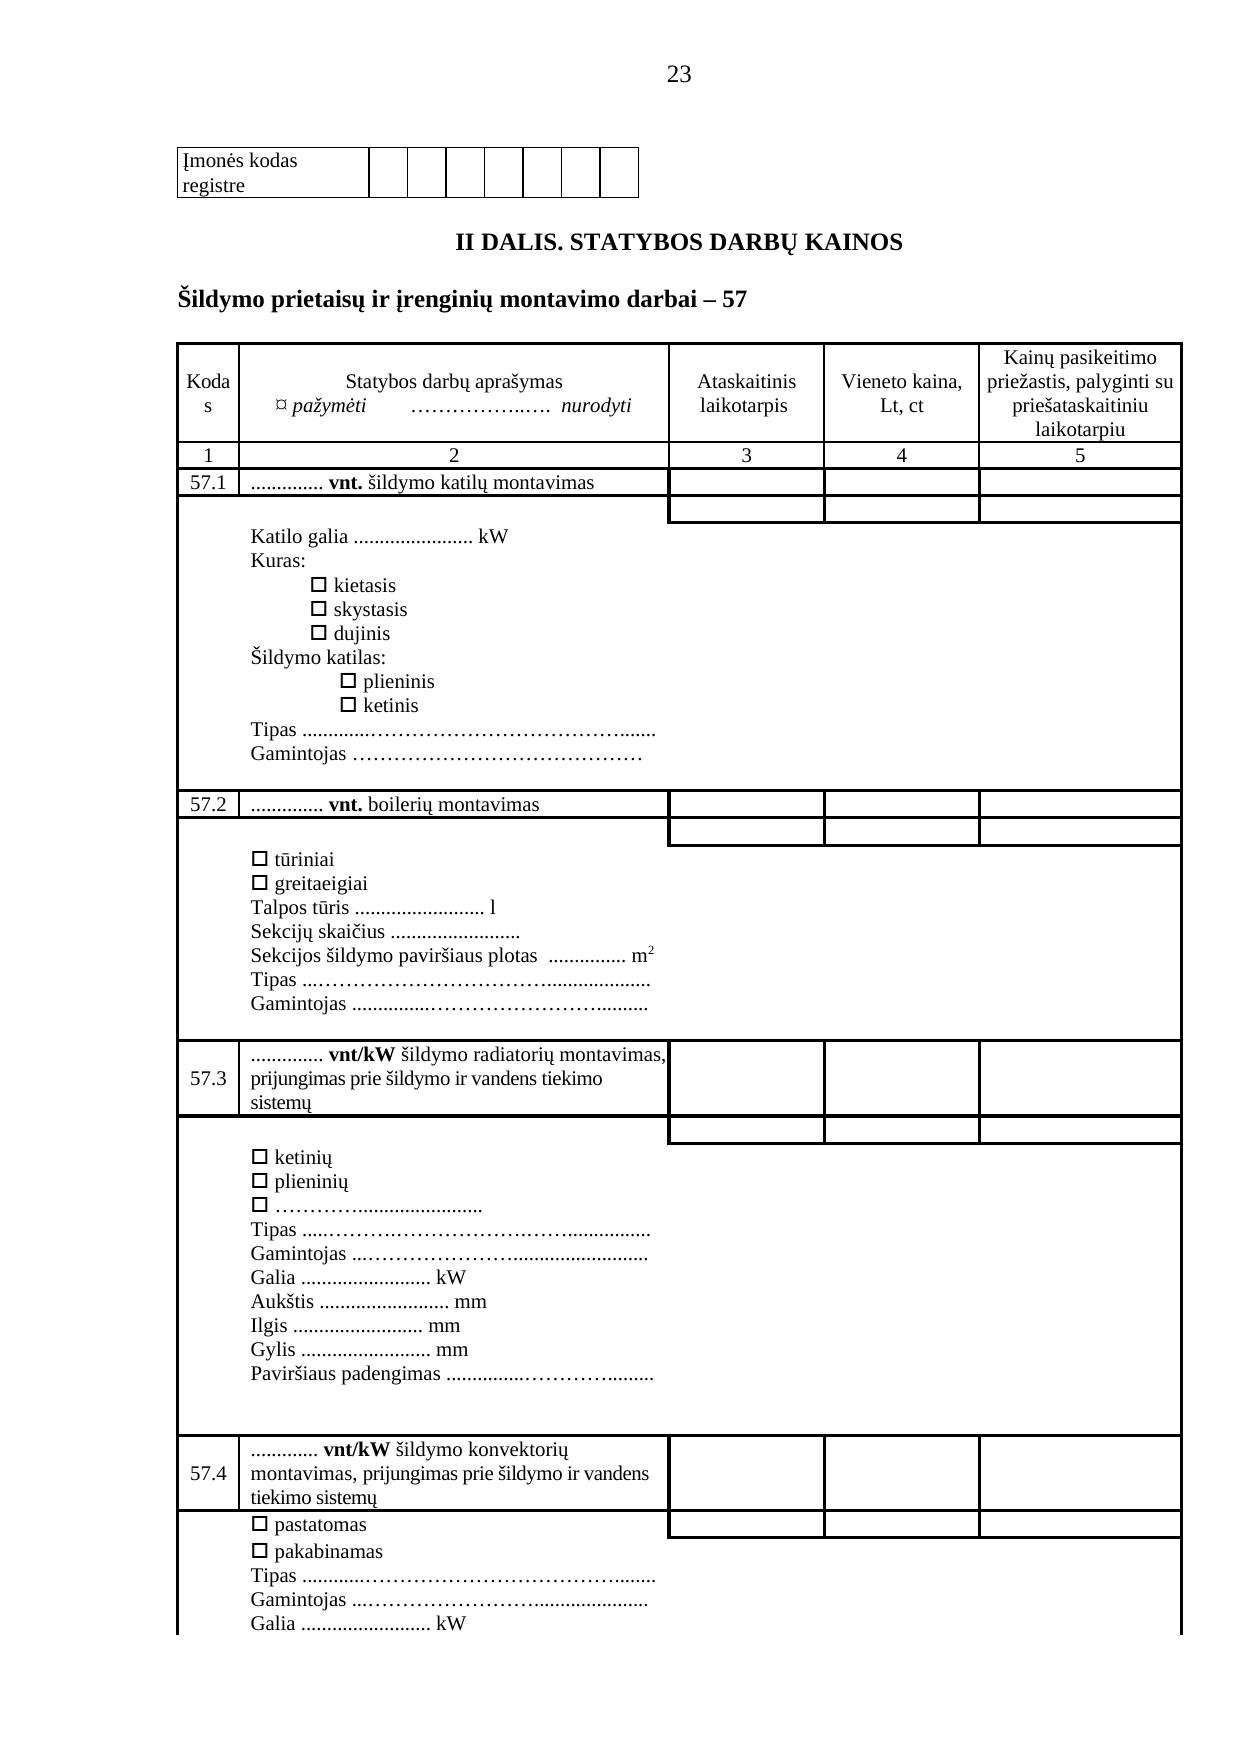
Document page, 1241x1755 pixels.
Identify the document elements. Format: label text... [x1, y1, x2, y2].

table_cell o tūriniai [239, 844, 669, 871]
table_cell [179, 669, 239, 693]
table_cell [979, 1313, 1180, 1337]
table_cell [669, 549, 824, 572]
table_cell [179, 1536, 239, 1563]
table_cell [669, 573, 824, 597]
table_cell [824, 597, 979, 621]
table_cell [179, 1193, 239, 1217]
table_cell Tipas .............………………………………....... [239, 717, 669, 741]
table_cell [979, 765, 1180, 789]
table_cell [981, 497, 1180, 521]
table_cell [669, 1385, 824, 1409]
table_cell [979, 1265, 1180, 1289]
table_cell [179, 765, 239, 789]
table_cell [979, 871, 1180, 895]
table_cell Tipas ............………………………………........ [239, 1563, 669, 1587]
table_header [601, 148, 638, 197]
table_cell [824, 1289, 979, 1313]
table_cell [981, 819, 1180, 843]
table_cell [179, 693, 239, 717]
table_cell [669, 1169, 824, 1193]
table_cell [669, 919, 824, 943]
table_cell [179, 1385, 239, 1409]
table_cell [669, 669, 824, 693]
table_cell Paviršiaus padengimas ...............…………......... [239, 1361, 669, 1385]
table_cell Gamintojas ...............…………………….......... [239, 991, 669, 1015]
table_cell [979, 693, 1180, 717]
table_cell [179, 1015, 239, 1039]
table_cell [179, 991, 239, 1015]
table_cell [824, 991, 979, 1015]
table_cell Tipas ...…………………………….................... [239, 967, 669, 991]
table_cell [179, 521, 239, 548]
table_cell [824, 669, 979, 693]
table_cell o ketinis [239, 693, 669, 717]
table_cell [179, 844, 239, 871]
table_cell [981, 1118, 1180, 1142]
table_cell [669, 1015, 824, 1039]
table_cell [239, 497, 667, 521]
table_cell [824, 1337, 979, 1361]
table_cell Galia ......................... kW [239, 1611, 669, 1635]
table_cell [669, 741, 824, 765]
table_cell [979, 645, 1180, 669]
table_cell Galia ......................... kW [239, 1265, 669, 1289]
table_cell [239, 1385, 669, 1409]
table_cell 57.2 [179, 792, 238, 816]
table_cell [979, 717, 1180, 741]
table_cell Sekcijų skaičius ......................... [239, 919, 669, 943]
table_cell Tipas .....……….……………….……................ [239, 1217, 669, 1241]
table_cell [826, 1118, 978, 1142]
table_cell [669, 871, 824, 895]
table_cell [979, 597, 1180, 621]
table_cell 2 [240, 443, 668, 467]
table_cell Kuras: [239, 549, 669, 572]
table_cell Sekcijos šildymo paviršiaus plotas ............... m2 [239, 943, 669, 967]
table_cell [979, 573, 1180, 597]
table_cell [824, 741, 979, 765]
table_cell [824, 1385, 979, 1409]
table_cell [669, 1539, 824, 1563]
table_cell o …………........................ [239, 1193, 669, 1217]
table_cell [669, 1193, 824, 1217]
table_cell [979, 1385, 1180, 1409]
table_cell [981, 470, 1180, 494]
table_cell [239, 765, 669, 789]
table_cell [179, 1337, 239, 1361]
table_cell [824, 847, 979, 871]
table_header [370, 148, 407, 197]
table_cell 57.4 [179, 1437, 238, 1509]
table_cell [179, 1241, 239, 1265]
table_cell [981, 1437, 1180, 1509]
table_cell [669, 1361, 824, 1385]
table_cell 3 [670, 443, 823, 467]
table_cell [179, 1512, 239, 1536]
table_cell [179, 1563, 239, 1587]
table_cell [979, 1289, 1180, 1313]
table_cell o pakabinamas [239, 1536, 669, 1563]
table_cell [824, 549, 979, 572]
table_cell [979, 991, 1180, 1015]
table_cell [179, 871, 239, 895]
table_cell [179, 895, 239, 919]
table_cell [179, 597, 239, 621]
table_cell [824, 1563, 979, 1587]
table_cell [179, 741, 239, 765]
table_cell [179, 1587, 239, 1611]
table_cell [179, 573, 239, 597]
table_cell [179, 497, 239, 521]
table_cell Aukštis ......................... mm [239, 1289, 669, 1313]
table_cell [981, 1042, 1180, 1114]
table_cell o skystasis [239, 597, 669, 621]
table_cell [179, 1313, 239, 1337]
table_cell [824, 717, 979, 741]
table_cell [669, 1337, 824, 1361]
table_header Kodas [179, 345, 238, 441]
table_cell [671, 470, 823, 494]
table_cell [979, 1563, 1180, 1587]
table_cell [979, 967, 1180, 991]
table_cell [239, 1118, 667, 1142]
table_cell [824, 967, 979, 991]
text Šildymo prietaisų ir įrenginių montavimo darbai – 57 [177, 284, 1181, 313]
table_cell Katilo galia ....................... kW [239, 521, 669, 548]
table_cell [669, 621, 824, 645]
table_cell [824, 1265, 979, 1289]
table_cell [179, 1409, 239, 1433]
table_cell [826, 1437, 978, 1509]
table_header Kainų pasikeitimo priežastis, palyginti su priešataskaitiniu laikotarpiu [980, 345, 1180, 441]
table_cell [669, 1611, 824, 1635]
table_cell o pastatomas [239, 1512, 667, 1536]
table_cell [179, 717, 239, 741]
table_cell [671, 792, 823, 816]
table_cell [179, 819, 239, 843]
table_cell [179, 1142, 239, 1169]
table_cell [669, 1313, 824, 1337]
table_header [562, 148, 599, 197]
table_cell ............. vnt/kW šildymo konvektorių montavimas, prijungimas prie šildymo ir vandens tiekimo sistemų [240, 1437, 667, 1509]
table_cell [179, 621, 239, 645]
table_cell [824, 1539, 979, 1563]
text II DALIS. STATYBOS DARBŲ kainos [177, 227, 1181, 256]
table_cell .............. vnt. boilerių montavimas [240, 792, 667, 816]
table_cell [179, 967, 239, 991]
table_cell [979, 1217, 1180, 1241]
table_cell [669, 717, 824, 741]
table_cell [824, 1217, 979, 1241]
table_header Ataskaitinis laikotarpis [670, 345, 823, 441]
table_cell [979, 895, 1180, 919]
table_cell [824, 1313, 979, 1337]
table_cell [179, 1611, 239, 1635]
table_cell [981, 792, 1180, 816]
table_cell [669, 1217, 824, 1241]
table_cell 5 [980, 443, 1180, 467]
table_cell o dujinis [239, 621, 669, 645]
table_cell [669, 895, 824, 919]
table_cell [669, 1241, 824, 1265]
table_cell [824, 1361, 979, 1385]
table_cell [824, 943, 979, 967]
table_cell [979, 1361, 1180, 1385]
table_cell [239, 1409, 669, 1433]
table_cell [179, 943, 239, 967]
table_cell [239, 1015, 669, 1039]
table_cell [179, 1118, 239, 1142]
table_cell [669, 847, 824, 871]
table_cell [979, 1241, 1180, 1265]
table_cell [669, 1289, 824, 1313]
table_cell [826, 497, 978, 521]
table_cell [824, 1145, 979, 1169]
table_cell [669, 765, 824, 789]
table_cell [826, 1512, 978, 1536]
table_cell [824, 1015, 979, 1039]
table_cell [824, 1169, 979, 1193]
table_cell [669, 1409, 824, 1433]
table_cell [669, 524, 824, 548]
table_cell [179, 1265, 239, 1289]
table_cell [979, 847, 1180, 871]
table_cell [826, 819, 978, 843]
table_cell Gylis ......................... mm [239, 1337, 669, 1361]
table_cell [979, 919, 1180, 943]
table_cell o plieninių [239, 1169, 669, 1193]
table_cell [824, 1241, 979, 1265]
table_cell 4 [825, 443, 978, 467]
table_cell [824, 1409, 979, 1433]
table_cell [824, 693, 979, 717]
table_cell 1 [179, 443, 238, 467]
table_cell [179, 1169, 239, 1193]
table_cell [179, 549, 239, 572]
table_header [485, 148, 522, 197]
table_cell [671, 1118, 823, 1142]
table_cell [671, 1437, 823, 1509]
table_cell [979, 1337, 1180, 1361]
table_cell [979, 1169, 1180, 1193]
table_cell [179, 1361, 239, 1385]
table_cell [824, 871, 979, 895]
table_cell [239, 819, 667, 843]
table_cell [824, 645, 979, 669]
table_cell [669, 943, 824, 967]
table_cell [824, 1611, 979, 1635]
table_cell [981, 1512, 1180, 1536]
table_cell [671, 497, 823, 521]
table_cell [669, 597, 824, 621]
table_cell [669, 1563, 824, 1587]
table_cell [979, 1587, 1180, 1611]
table_cell o greitaeigiai [239, 871, 669, 895]
table_cell [671, 819, 823, 843]
table_cell [979, 549, 1180, 572]
table_header [408, 148, 445, 197]
table_header Įmonės kodas registre [178, 148, 368, 197]
table_cell [179, 645, 239, 669]
table_cell Gamintojas ...………………….......................... [239, 1241, 669, 1265]
table_cell [979, 669, 1180, 693]
table_cell 57.1 [179, 470, 238, 494]
table_cell Gamintojas ...……………………...................... [239, 1587, 669, 1611]
table_cell .............. vnt. šildymo katilų montavimas [240, 470, 667, 494]
table_cell [824, 1193, 979, 1217]
table_cell [979, 524, 1180, 548]
table_cell [979, 621, 1180, 645]
table_header [447, 148, 484, 197]
table_cell [979, 943, 1180, 967]
table_cell Šildymo katilas: [239, 645, 669, 669]
table_cell [669, 693, 824, 717]
table_cell [669, 645, 824, 669]
table_cell o kietasis [239, 573, 669, 597]
table_header [524, 148, 561, 197]
table_cell [179, 1289, 239, 1313]
table_cell [824, 765, 979, 789]
table_cell Talpos tūris ......................... l [239, 895, 669, 919]
table_cell [824, 919, 979, 943]
table_cell [179, 1217, 239, 1241]
table_cell [669, 991, 824, 1015]
table_cell [669, 1587, 824, 1611]
table_cell [824, 524, 979, 548]
table_cell [826, 1042, 978, 1114]
table_header Statybos darbų aprašymas x pažymėti ……………..…. nurodyti [240, 345, 668, 441]
table_header Vieneto kaina, Lt, ct [825, 345, 978, 441]
table_cell [979, 1193, 1180, 1217]
table_cell [824, 573, 979, 597]
table_cell [979, 1539, 1180, 1563]
table_cell [824, 1587, 979, 1611]
table_cell [671, 1042, 823, 1114]
table_cell 57.3 [179, 1042, 238, 1114]
table_cell [979, 1409, 1180, 1433]
table_cell [824, 621, 979, 645]
table_cell [179, 919, 239, 943]
table_cell .............. vnt/kW šildymo radiatorių montavimas, prijungimas prie šildymo ir vandens tiekimo sistemų [240, 1042, 667, 1114]
table_cell [669, 1145, 824, 1169]
table_cell [979, 1145, 1180, 1169]
table_cell [979, 741, 1180, 765]
table_cell [671, 1512, 823, 1536]
table_cell o plieninis [239, 669, 669, 693]
table_cell [826, 470, 978, 494]
table_cell [979, 1015, 1180, 1039]
table_cell Gamintojas …………………………………… [239, 741, 669, 765]
table_cell [669, 967, 824, 991]
table_cell Ilgis ......................... mm [239, 1313, 669, 1337]
table_cell [826, 792, 978, 816]
table_cell [669, 1265, 824, 1289]
table_cell [979, 1611, 1180, 1635]
table_cell [824, 895, 979, 919]
table_cell o ketinių [239, 1142, 669, 1169]
